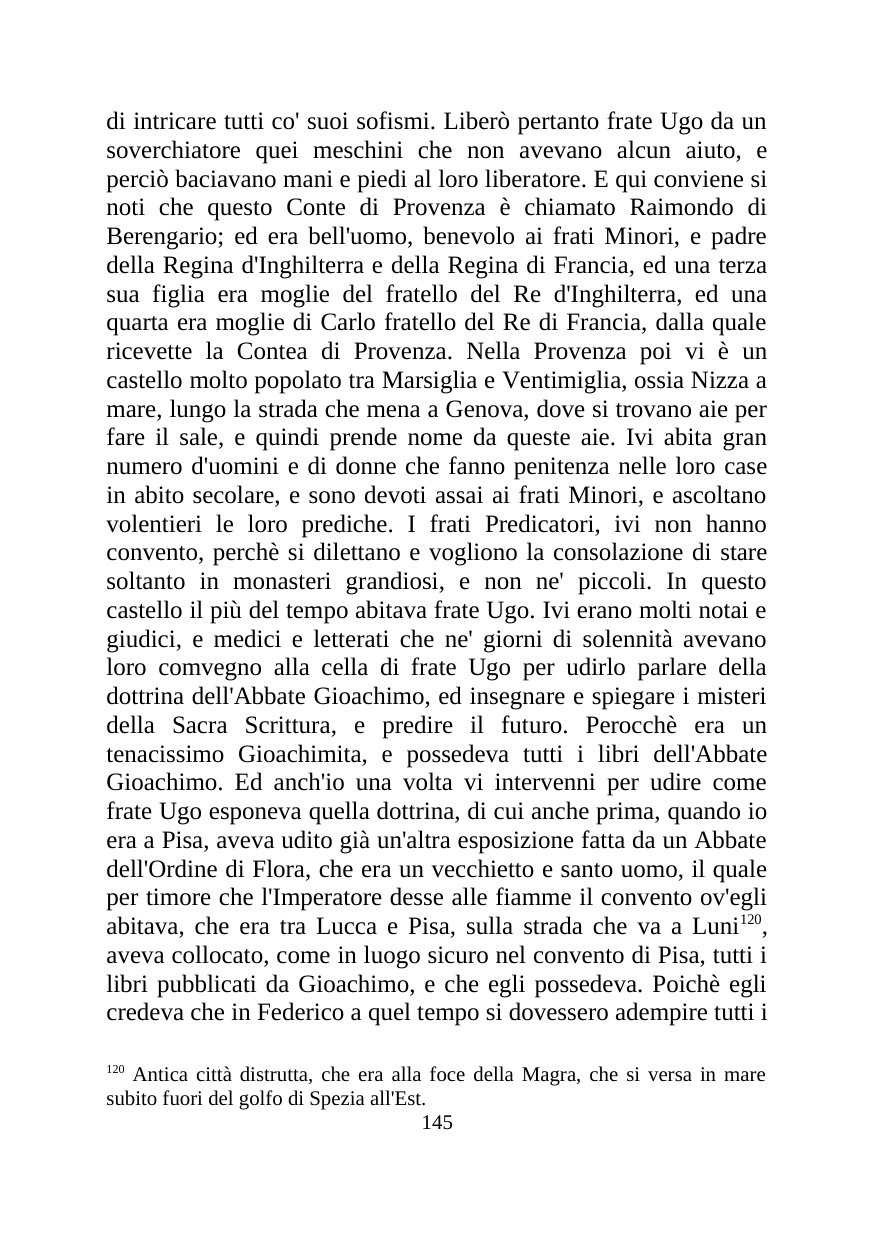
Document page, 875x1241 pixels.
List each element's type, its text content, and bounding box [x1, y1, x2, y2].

text di intricare tutti co' suoi sofismi. Liberò pertanto frate Ugo da un soverchiatore quei meschini che non avevano alcun aiuto, e perciò baciavano mani e piedi al loro liberatore. E qui conviene si noti che questo Conte di Provenza è chiamato Raimondo di Berengario; ed era bell'uomo, benevolo ai frati Minori, e padre della Regina d'Inghilterra e della Regina di Francia, ed una terza sua figlia era moglie del fratello del Re d'Inghilterra, ed una quarta era moglie di Carlo fratello del Re di Francia, dalla quale ricevette la Contea di Provenza. Nella Provenza poi vi è un castello molto popolato tra Marsiglia e Ventimiglia, ossia Nizza a mare, lungo la strada che mena a Genova, dove si trovano aie per fare il sale, e quindi prende nome da queste aie. Ivi abita gran numero d'uomini e di donne che fanno penitenza nelle loro case in abito secolare, e sono devoti assai ai frati Minori, e ascoltano volentieri le loro prediche. I frati Predicatori, ivi non hanno convento, perchè si dilettano e vogliono la consolazione di stare soltanto in monasteri grandiosi, e non ne' piccoli. In questo castello il più del tempo abitava frate Ugo. Ivi erano molti notai e giudici, e medici e letterati che ne' giorni di solennità avevano loro comvegno alla cella di frate Ugo per udirlo parlare della dottrina dell'Abbate Gioachimo, ed insegnare e spiegare i misteri della Sacra Scrittura, e predire il futuro. Perocchè era un tenacissimo Gioachimita, e possedeva tutti i libri dell'Abbate Gioachimo. Ed anch'io una volta vi intervenni per udire come frate Ugo esponeva quella dottrina, di cui anche prima, quando io era a Pisa, aveva udito già un'altra esposizione fatta da un Abbate dell'Ordine di Flora, che era un vecchietto e santo uomo, il quale per timore che l'Imperatore desse alle fiamme il convento ov'egli abitava, che era tra Lucca e Pisa, sulla strada che va a Luni, aveva collocato, come in luogo sicuro nel convento di Pisa, tutti i libri pubblicati da Gioachimo, e che egli possedeva. Poichè egli credeva che in Federico a quel tempo si dovessero adempire tutti i [106, 106, 768, 1026]
text Antica città distrutta, che era alla foce della Magra, che si versa in mare subito fuori del golfo di Spezia all'Est. [106, 1062, 768, 1110]
